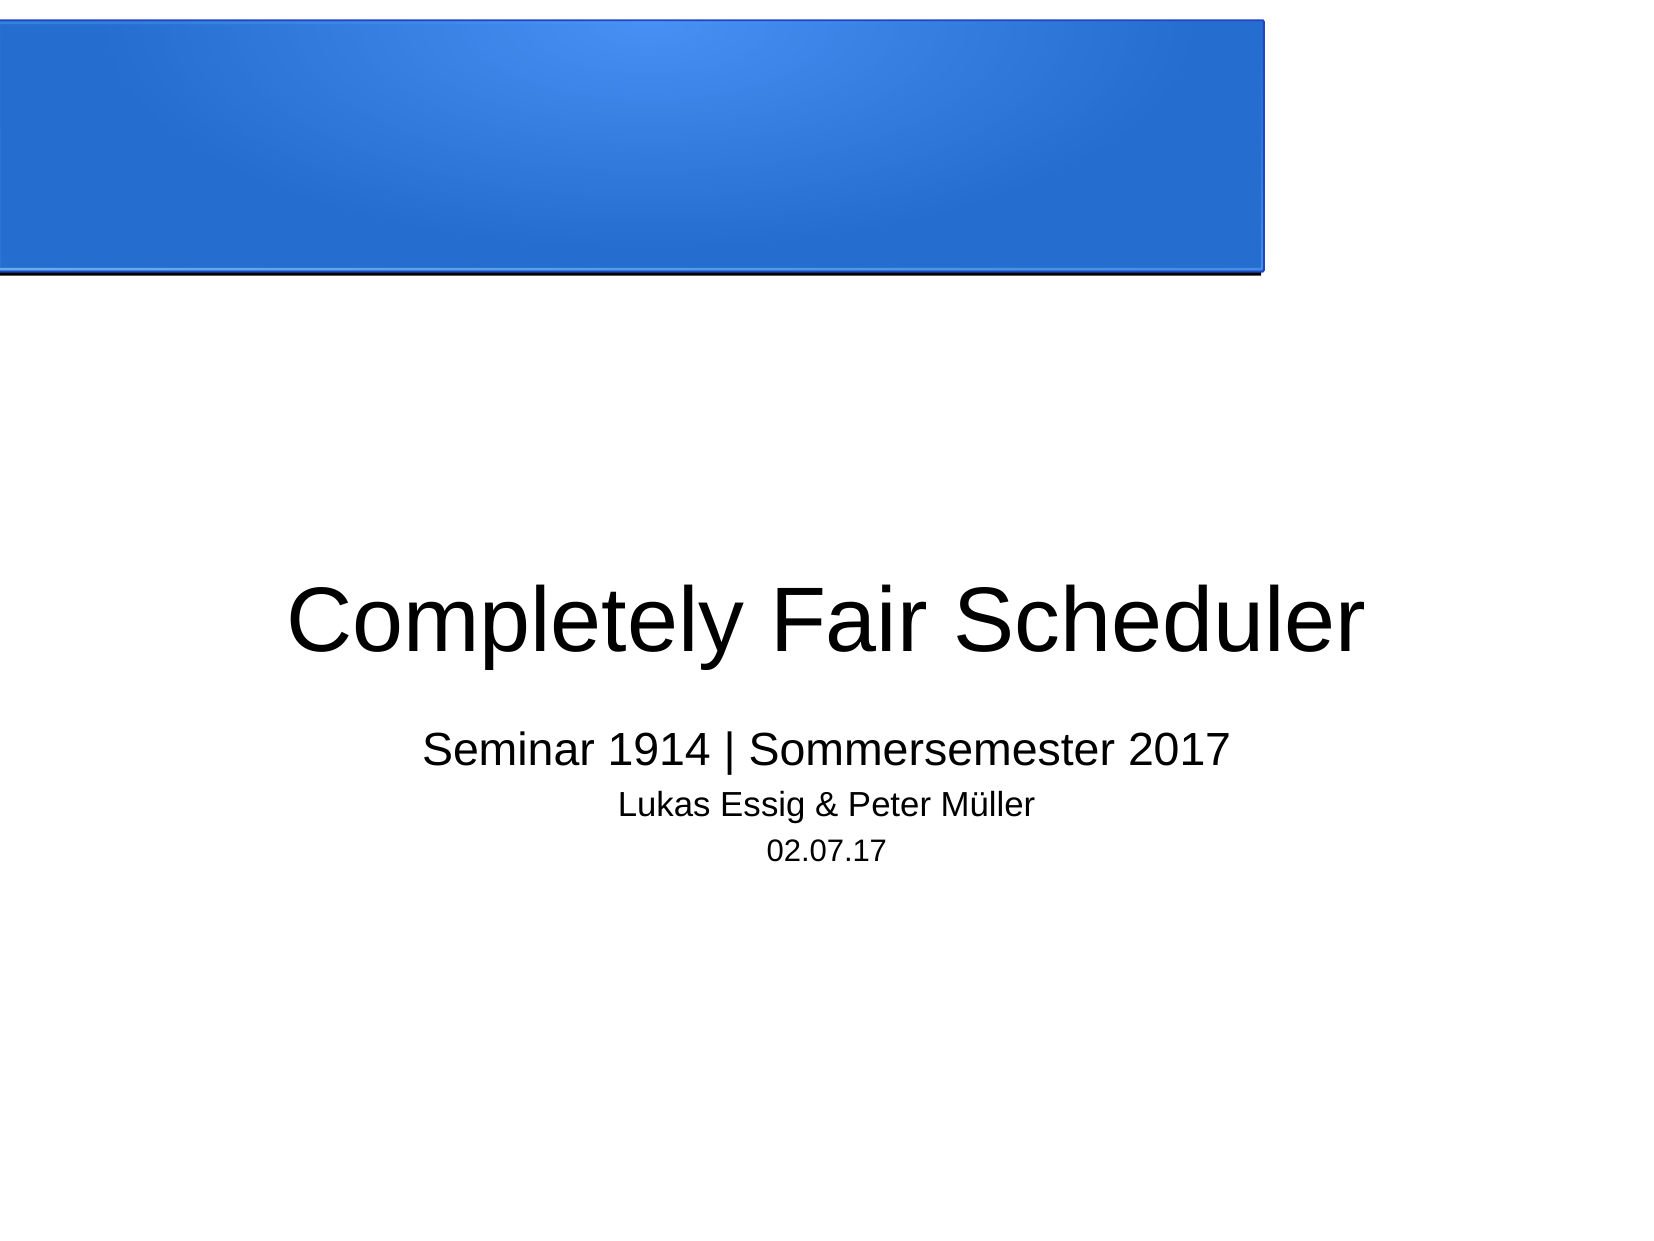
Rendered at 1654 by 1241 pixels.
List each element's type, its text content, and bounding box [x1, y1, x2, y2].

title Completely Fair Scheduler [250, 517, 1403, 723]
list Seminar 1914 | Sommersemester 2017 Lukas Essig & Peter Müller 02.07.17 [303, 723, 1350, 871]
